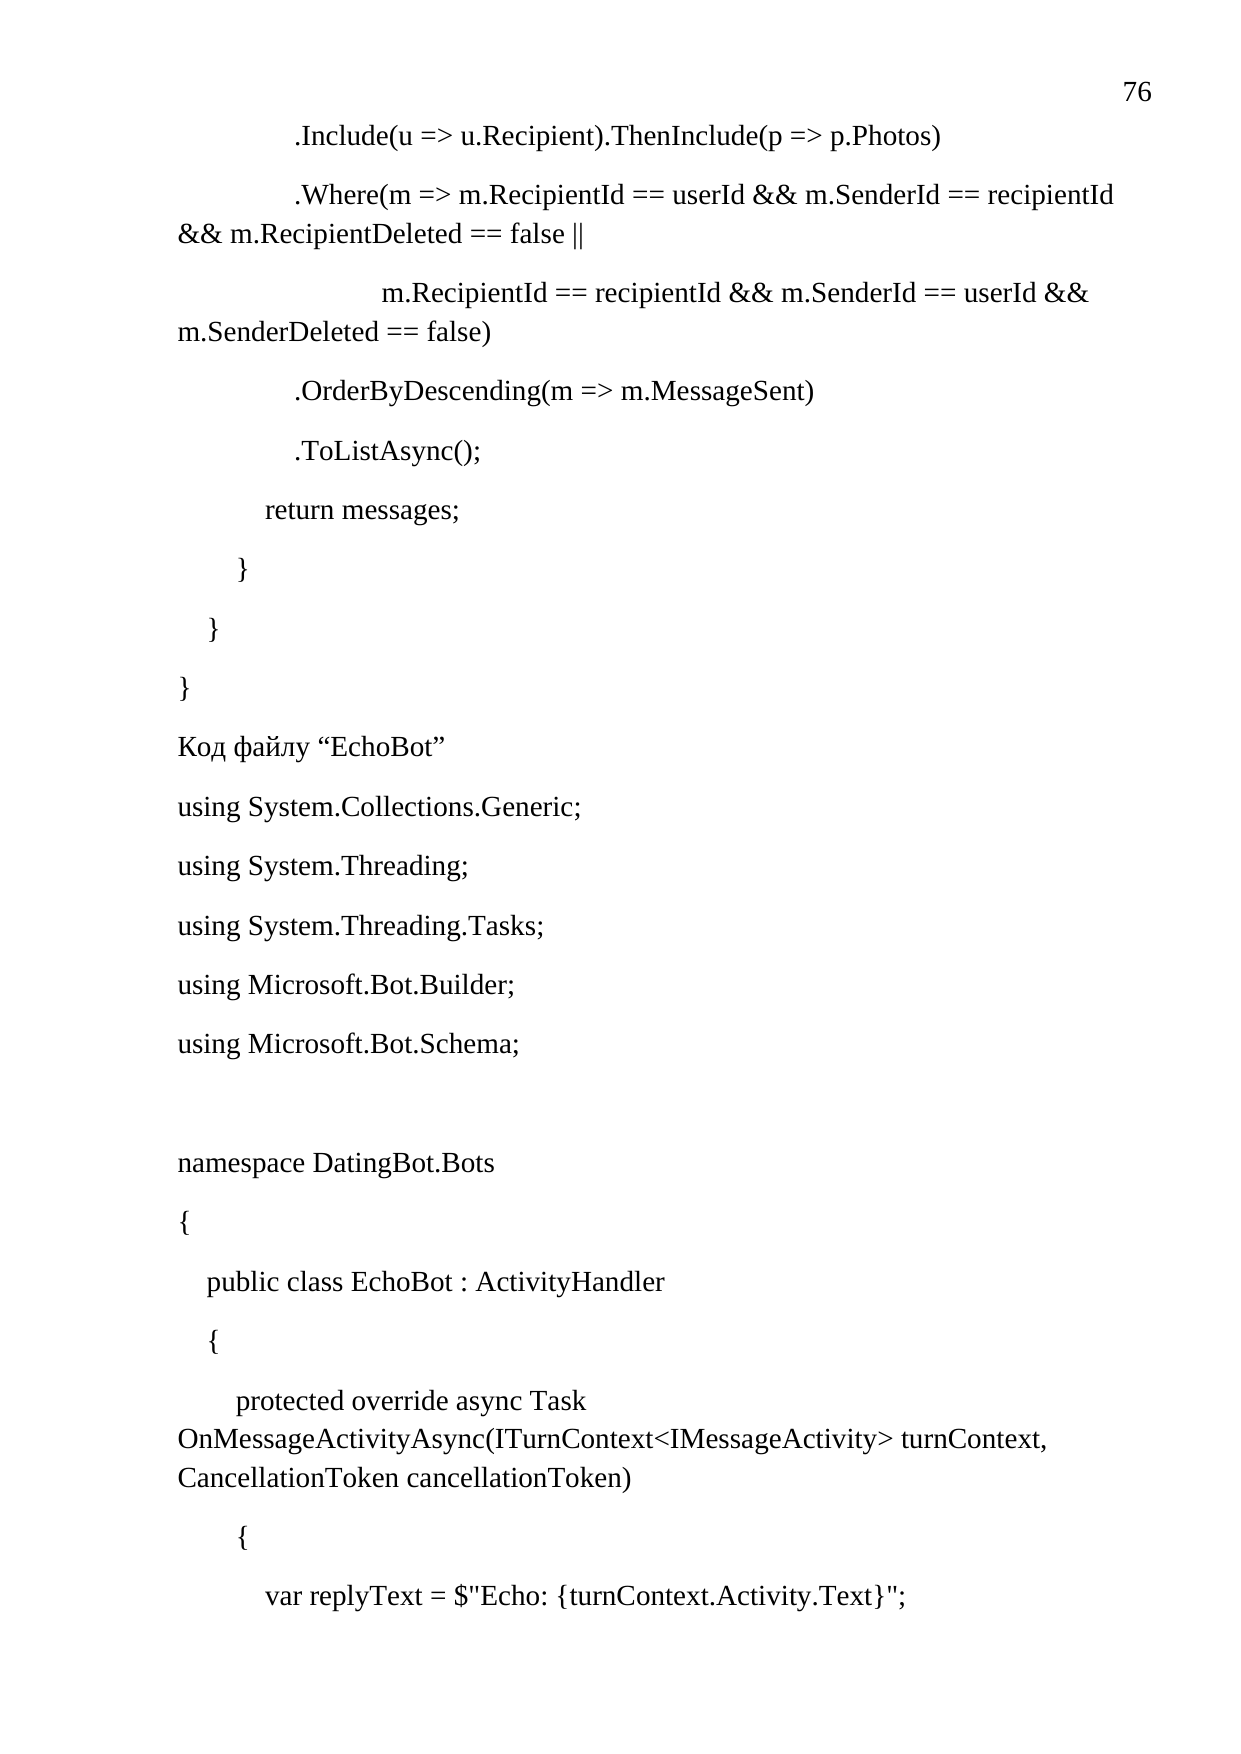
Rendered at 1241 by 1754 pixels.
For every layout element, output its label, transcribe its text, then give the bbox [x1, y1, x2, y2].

text namespace DatingBot.Bots [177, 1145, 1152, 1179]
text var replyText = $"Echo: {turnContext.Activity.Text}"; [177, 1578, 1152, 1612]
text Код файлу “EchoBot” [177, 729, 1152, 763]
text using System.Threading; [177, 848, 1152, 882]
text using Microsoft.Bot.Builder; [177, 967, 1152, 1001]
text using Microsoft.Bot.Schema; [177, 1026, 1152, 1060]
text } [177, 611, 1152, 644]
text .OrderByDescending(m => m.MessageSent) [177, 373, 1152, 407]
text using System.Threading.Tasks; [177, 908, 1152, 941]
text public class EchoBot : ActivityHandler [177, 1264, 1152, 1297]
text { [177, 1519, 1152, 1553]
text .Include(u => u.Recipient).ThenInclude(p => p.Photos) [177, 118, 1152, 152]
text m.RecipientId == recipientId && m.SenderId == userId && m.SenderDeleted == false) [177, 275, 1152, 347]
text { [177, 1204, 1152, 1238]
text } [177, 670, 1152, 704]
text return messages; [177, 492, 1152, 526]
text .Where(m => m.RecipientId == userId && m.SenderId == recipientId && m.RecipientDeleted == false || [177, 177, 1152, 249]
text .ToListAsync(); [177, 433, 1152, 466]
text protected override async Task OnMessageActivityAsync(ITurnContext<IMessageActivity> turnContext, CancellationToken cancellationToken) [177, 1383, 1152, 1493]
text { [177, 1323, 1152, 1357]
text } [177, 551, 1152, 585]
text using System.Collections.Generic; [177, 789, 1152, 822]
